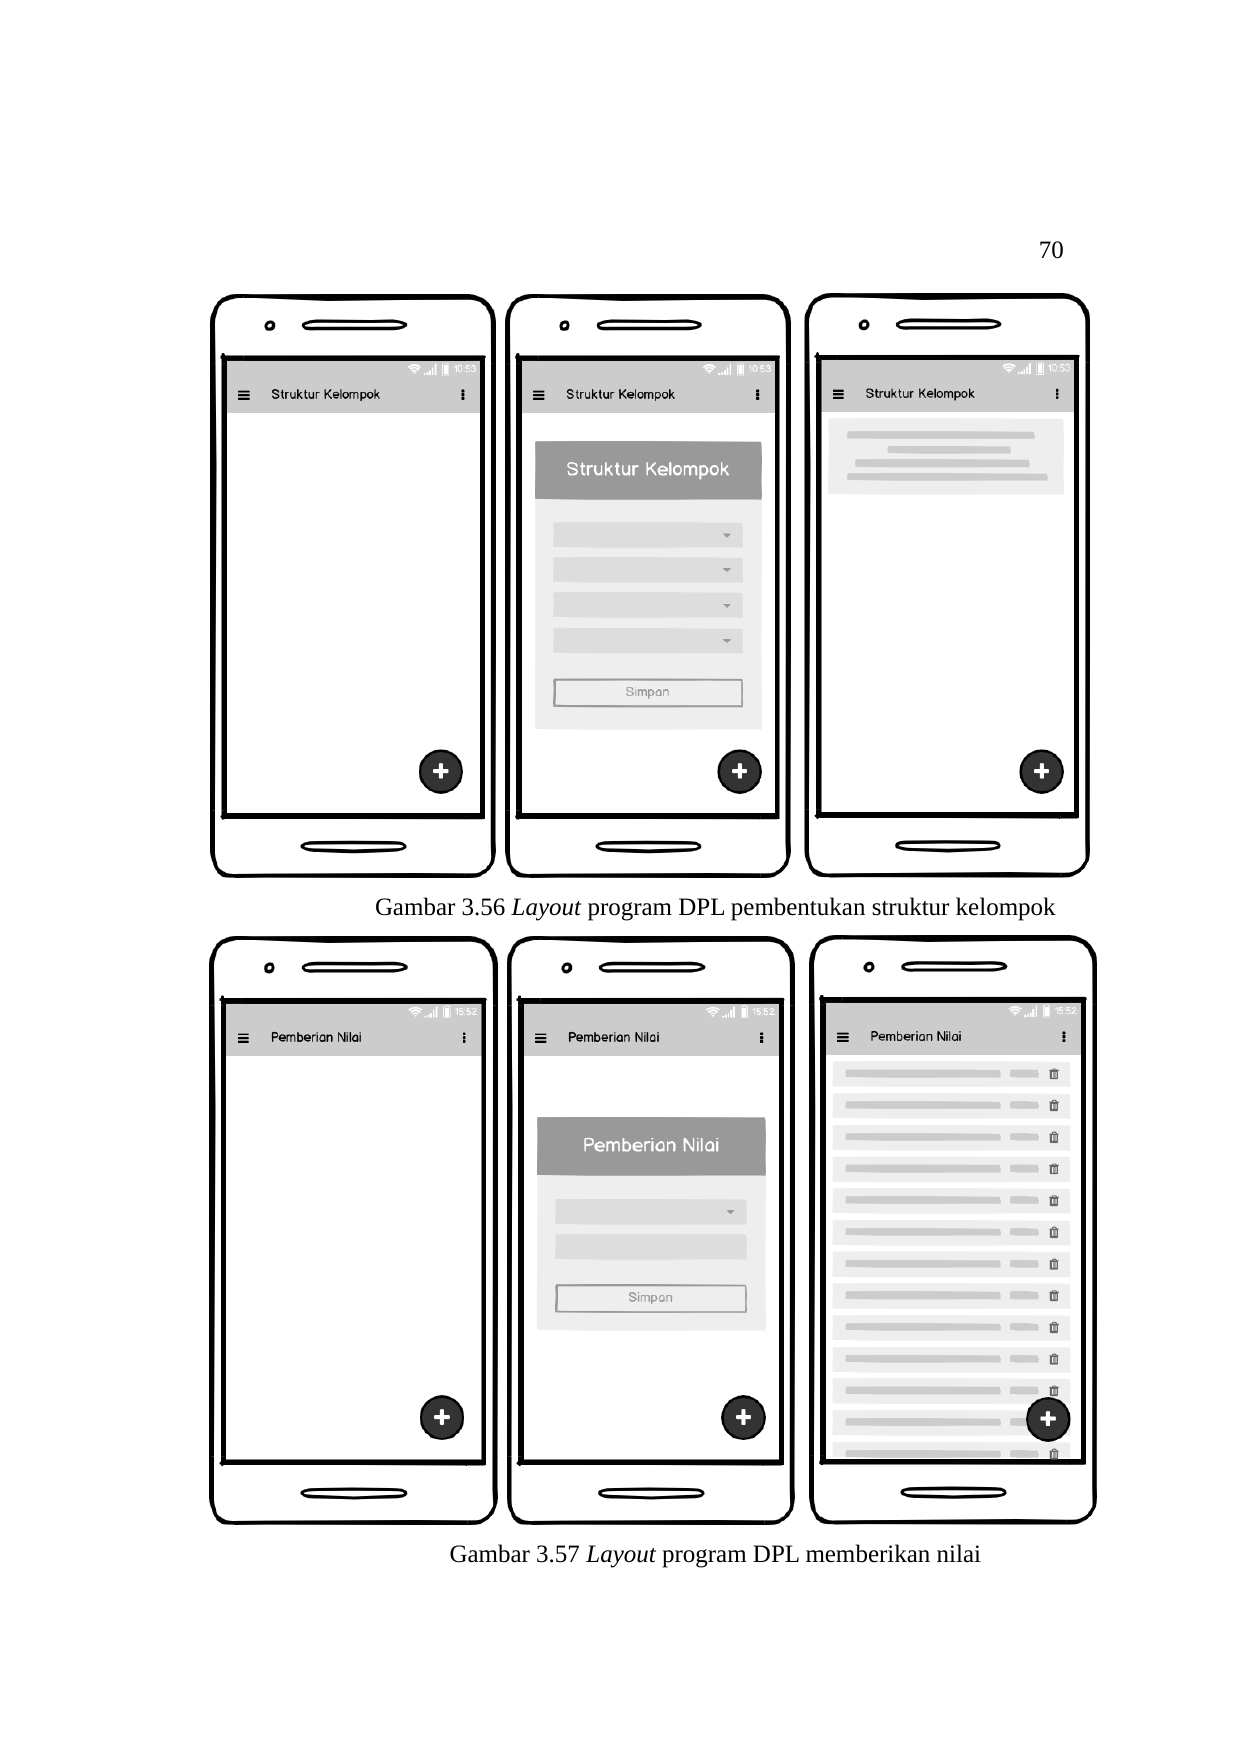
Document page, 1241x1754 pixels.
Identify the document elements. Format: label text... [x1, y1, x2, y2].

picture [209, 293, 1090, 878]
picture [208, 935, 1097, 1525]
text Gambar 3.56 Layout program DPL pembentukan struktur kelompok [367, 878, 1063, 921]
text Gambar 3.57 Layout program DPL memberikan nilai [367, 1525, 1063, 1568]
